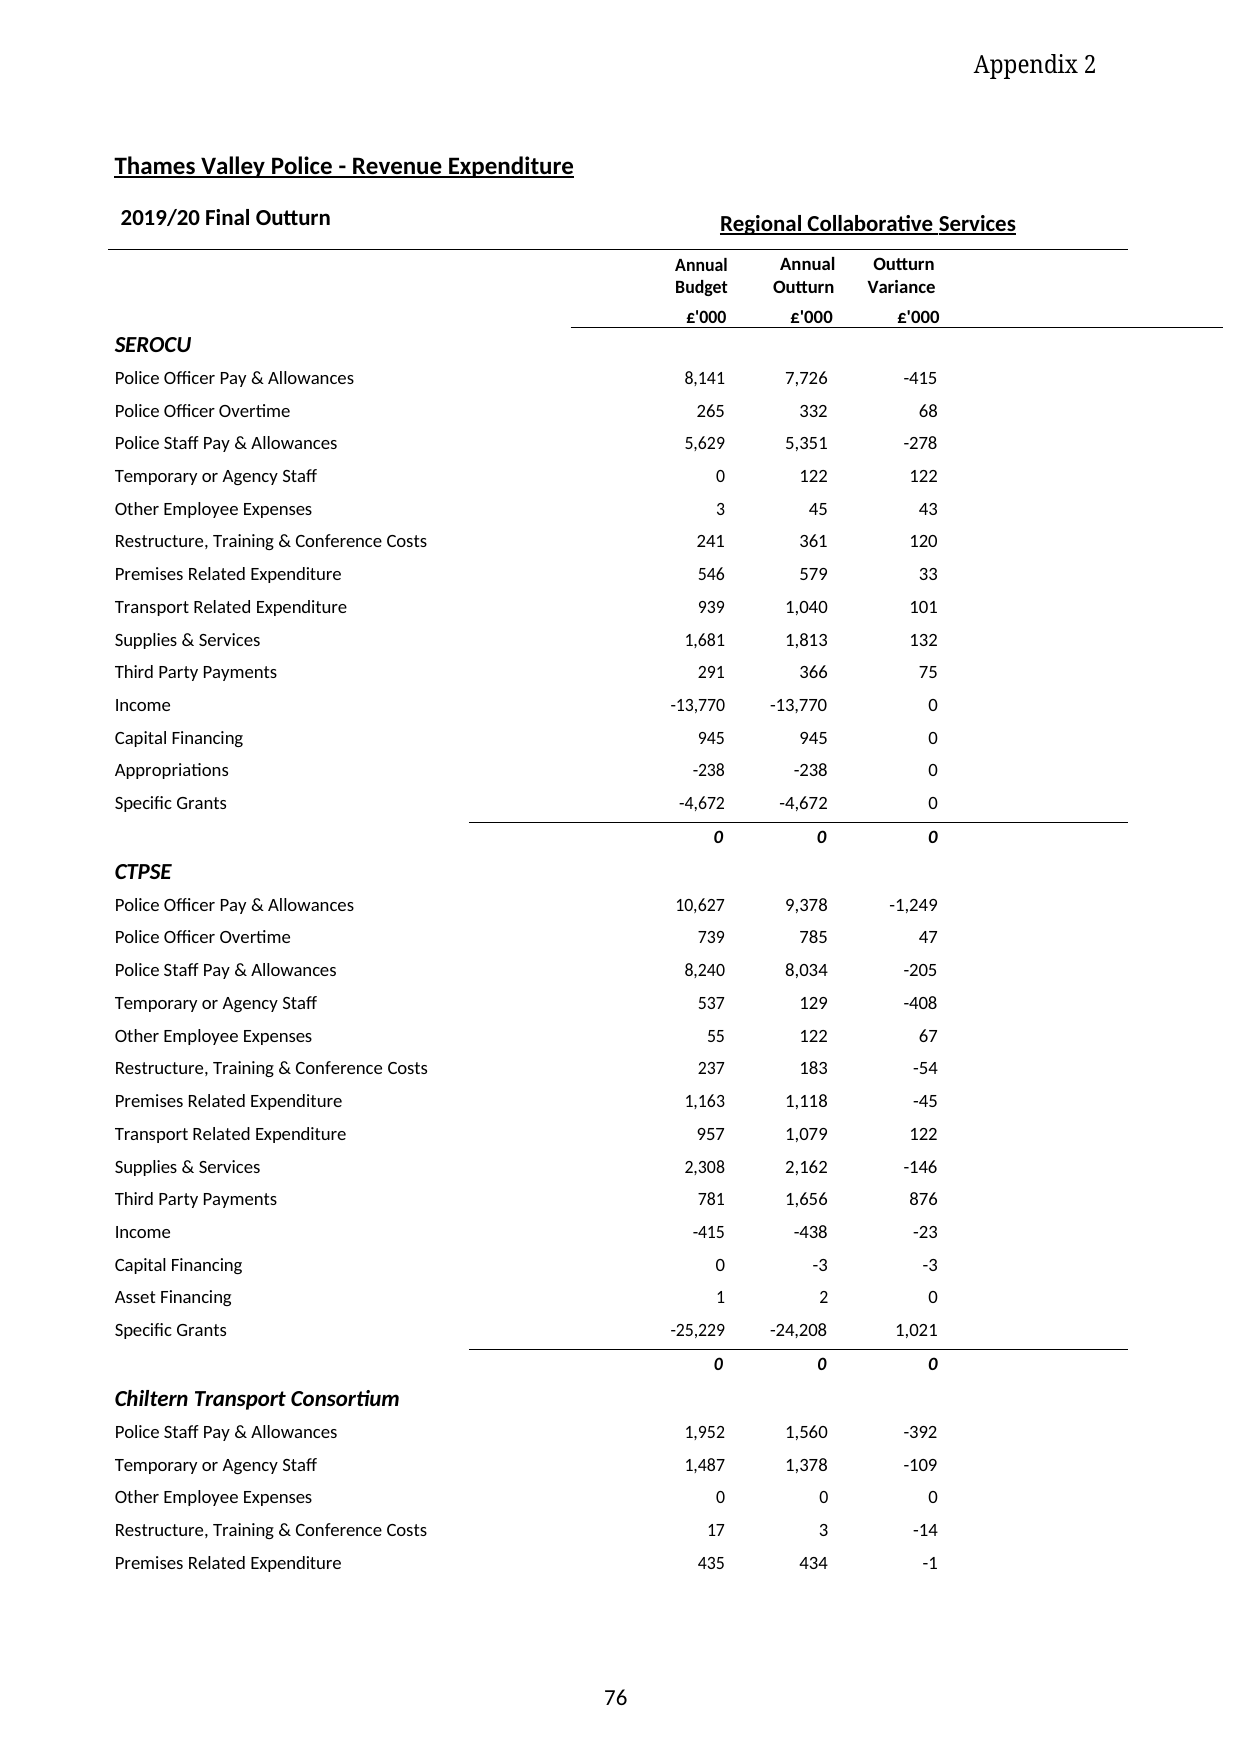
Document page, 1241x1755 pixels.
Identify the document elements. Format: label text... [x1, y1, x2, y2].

table_cell Supplies & Services [108, 625, 469, 657]
table_cell 8,240 [469, 955, 748, 988]
table_cell 8,141 [469, 364, 748, 396]
table_cell 0 [469, 461, 748, 494]
table_cell 945 [749, 723, 852, 755]
table_cell 122 [749, 461, 852, 494]
table_cell 75 [852, 657, 1128, 690]
table_cell 5,351 [749, 428, 852, 461]
table_cell 0 [469, 823, 748, 854]
table_cell 579 [749, 559, 852, 592]
table_cell -1,249 [852, 891, 1128, 923]
table_cell Temporary or Agency Staff [108, 988, 469, 1021]
table_cell 5,629 [469, 428, 748, 461]
table_cell -24,208 [749, 1315, 852, 1349]
table_cell -13,770 [469, 690, 748, 723]
table_cell 3 [749, 1515, 852, 1548]
table_cell 0 [852, 1482, 1128, 1515]
table_cell -146 [852, 1152, 1128, 1184]
table_cell [852, 328, 1128, 364]
text Regional Collaborative Services [720, 209, 1138, 237]
table_cell Police Officer Overtime [108, 923, 469, 955]
table_cell 781 [469, 1184, 748, 1217]
table_cell 945 [469, 723, 748, 755]
table_cell 17 [469, 1515, 748, 1548]
table_cell 0 [852, 755, 1128, 788]
table_cell 0 [852, 1283, 1128, 1315]
table_cell -238 [469, 755, 748, 788]
table_cell 0 [852, 823, 1128, 854]
table_cell -54 [852, 1054, 1128, 1086]
table_cell 1 [469, 1283, 748, 1315]
table_header Annual Budget [469, 250, 748, 303]
table_cell £'000 [749, 303, 852, 327]
table_header Outturn Variance [852, 250, 1128, 303]
table_cell 237 [469, 1054, 748, 1086]
table_cell 7,726 [749, 364, 852, 396]
table_cell 68 [852, 396, 1128, 428]
table_cell Restructure, Training & Conference Costs [108, 1054, 469, 1086]
table_cell [852, 1381, 1128, 1418]
table_cell 366 [749, 657, 852, 690]
table_cell 0 [852, 1350, 1128, 1381]
table_cell 2,308 [469, 1152, 748, 1184]
table_cell 2 [749, 1283, 852, 1315]
table_cell Specific Grants [108, 788, 469, 822]
table_cell 1,040 [749, 592, 852, 624]
table_cell Transport Related Expenditure [108, 1119, 469, 1152]
table_cell 122 [749, 1021, 852, 1053]
table_cell [469, 855, 748, 891]
table_cell -438 [749, 1217, 852, 1250]
table_cell 0 [469, 1350, 748, 1381]
table_cell 332 [749, 396, 852, 428]
table_cell 47 [852, 923, 1128, 955]
table_cell Police Officer Pay & Allowances [108, 364, 469, 396]
table_cell 122 [852, 461, 1128, 494]
table_cell 183 [749, 1054, 852, 1086]
table_cell Third Party Payments [108, 657, 469, 690]
table_cell 265 [469, 396, 748, 428]
table_cell 0 [749, 1482, 852, 1515]
table_cell -4,672 [749, 788, 852, 822]
table_cell Income [108, 690, 469, 723]
table_cell 434 [749, 1548, 852, 1584]
subtitle 2019/20 Final Outturn [120, 203, 333, 231]
table_cell [469, 1381, 748, 1418]
table_cell 957 [469, 1119, 748, 1152]
table_cell 0 [852, 690, 1128, 723]
table_cell 876 [852, 1184, 1128, 1217]
table_cell 435 [469, 1548, 748, 1584]
table_cell Chiltern Transport Consortium [108, 1381, 469, 1418]
table_cell 546 [469, 559, 748, 592]
table_cell 1,560 [749, 1418, 852, 1449]
table_cell 739 [469, 923, 748, 955]
table_cell 45 [749, 494, 852, 526]
table_cell [749, 328, 852, 364]
table_cell -23 [852, 1217, 1128, 1250]
table_cell -14 [852, 1515, 1128, 1548]
table_cell -45 [852, 1086, 1128, 1119]
table_cell -238 [749, 755, 852, 788]
table_cell 1,021 [852, 1315, 1128, 1349]
table_cell 122 [852, 1119, 1128, 1152]
table_cell 1,378 [749, 1450, 852, 1482]
table_cell -278 [852, 428, 1128, 461]
table_cell Police Officer Overtime [108, 396, 469, 428]
table_cell 1,163 [469, 1086, 748, 1119]
table_cell -25,229 [469, 1315, 748, 1349]
table_cell Temporary or Agency Staff [108, 1450, 469, 1482]
table_cell 0 [469, 1482, 748, 1515]
table_cell 101 [852, 592, 1128, 624]
table_cell Other Employee Expenses [108, 1482, 469, 1515]
table_cell Police Staff Pay & Allowances [108, 1418, 469, 1449]
table_cell Other Employee Expenses [108, 1021, 469, 1053]
table_cell [108, 822, 469, 854]
table_cell 361 [749, 526, 852, 559]
table_cell -13,770 [749, 690, 852, 723]
table_cell Premises Related Expenditure [108, 1548, 469, 1584]
table_cell Capital Financing [108, 723, 469, 755]
table_cell CTPSE [108, 855, 469, 891]
table_cell Restructure, Training & Conference Costs [108, 1515, 469, 1548]
table_cell 537 [469, 988, 748, 1021]
table_cell 3 [469, 494, 748, 526]
table_cell -3 [852, 1250, 1128, 1282]
table_cell 1,118 [749, 1086, 852, 1119]
table_header [108, 250, 469, 303]
table_cell Income [108, 1217, 469, 1250]
table_cell Temporary or Agency Staff [108, 461, 469, 494]
table_cell -4,672 [469, 788, 748, 822]
table_cell Police Staff Pay & Allowances [108, 955, 469, 988]
table_cell 0 [749, 823, 852, 854]
table_cell -3 [749, 1250, 852, 1282]
table_cell -415 [469, 1217, 748, 1250]
table_cell Premises Related Expenditure [108, 559, 469, 592]
table_cell 55 [469, 1021, 748, 1053]
table_cell Other Employee Expenses [108, 494, 469, 526]
table_header Annual Outturn [749, 250, 852, 303]
table_cell Police Staff Pay & Allowances [108, 428, 469, 461]
table_cell 33 [852, 559, 1128, 592]
table_cell 1,656 [749, 1184, 852, 1217]
table_cell SEROCU [108, 303, 469, 364]
table_cell 0 [749, 1350, 852, 1381]
table_cell [749, 1381, 852, 1418]
text Appendix 2 [96, 46, 1096, 80]
table_cell -205 [852, 955, 1128, 988]
table_cell 785 [749, 923, 852, 955]
table_cell 8,034 [749, 955, 852, 988]
table_cell -415 [852, 364, 1128, 396]
table_cell 0 [852, 723, 1128, 755]
table_cell £'000 [469, 303, 748, 364]
table_cell 120 [852, 526, 1128, 559]
table_cell 1,952 [469, 1418, 748, 1449]
table_cell £'000 [852, 303, 1128, 327]
table_cell Premises Related Expenditure [108, 1086, 469, 1119]
table_cell 132 [852, 625, 1128, 657]
table_cell 129 [749, 988, 852, 1021]
table_cell -408 [852, 988, 1128, 1021]
table_cell 1,487 [469, 1450, 748, 1482]
table_cell Third Party Payments [108, 1184, 469, 1217]
table_cell 43 [852, 494, 1128, 526]
table_cell 939 [469, 592, 748, 624]
table_cell Supplies & Services [108, 1152, 469, 1184]
table_cell 291 [469, 657, 748, 690]
table_cell Asset Financing [108, 1283, 469, 1315]
table_cell 0 [852, 788, 1128, 822]
table_cell Capital Financing [108, 1250, 469, 1282]
table_cell [749, 855, 852, 891]
table_cell Restructure, Training & Conference Costs [108, 526, 469, 559]
table_cell 1,813 [749, 625, 852, 657]
table_cell -392 [852, 1418, 1128, 1449]
table_cell Appropriations [108, 755, 469, 788]
table_cell 9,378 [749, 891, 852, 923]
table_cell 2,162 [749, 1152, 852, 1184]
table_cell Police Officer Pay & Allowances [108, 891, 469, 923]
table_cell -1 [852, 1548, 1128, 1584]
table_cell 241 [469, 526, 748, 559]
table_cell 1,079 [749, 1119, 852, 1152]
table_cell Transport Related Expenditure [108, 592, 469, 624]
text Thames Valley Police - Revenue Expenditure [114, 151, 1138, 181]
table_cell [852, 855, 1128, 891]
table_cell -109 [852, 1450, 1128, 1482]
table_cell [108, 1349, 469, 1381]
table_cell 1,681 [469, 625, 748, 657]
table_cell 0 [469, 1250, 748, 1282]
table_cell 10,627 [469, 891, 748, 923]
table_cell Specific Grants [108, 1315, 469, 1349]
table_cell 67 [852, 1021, 1128, 1053]
